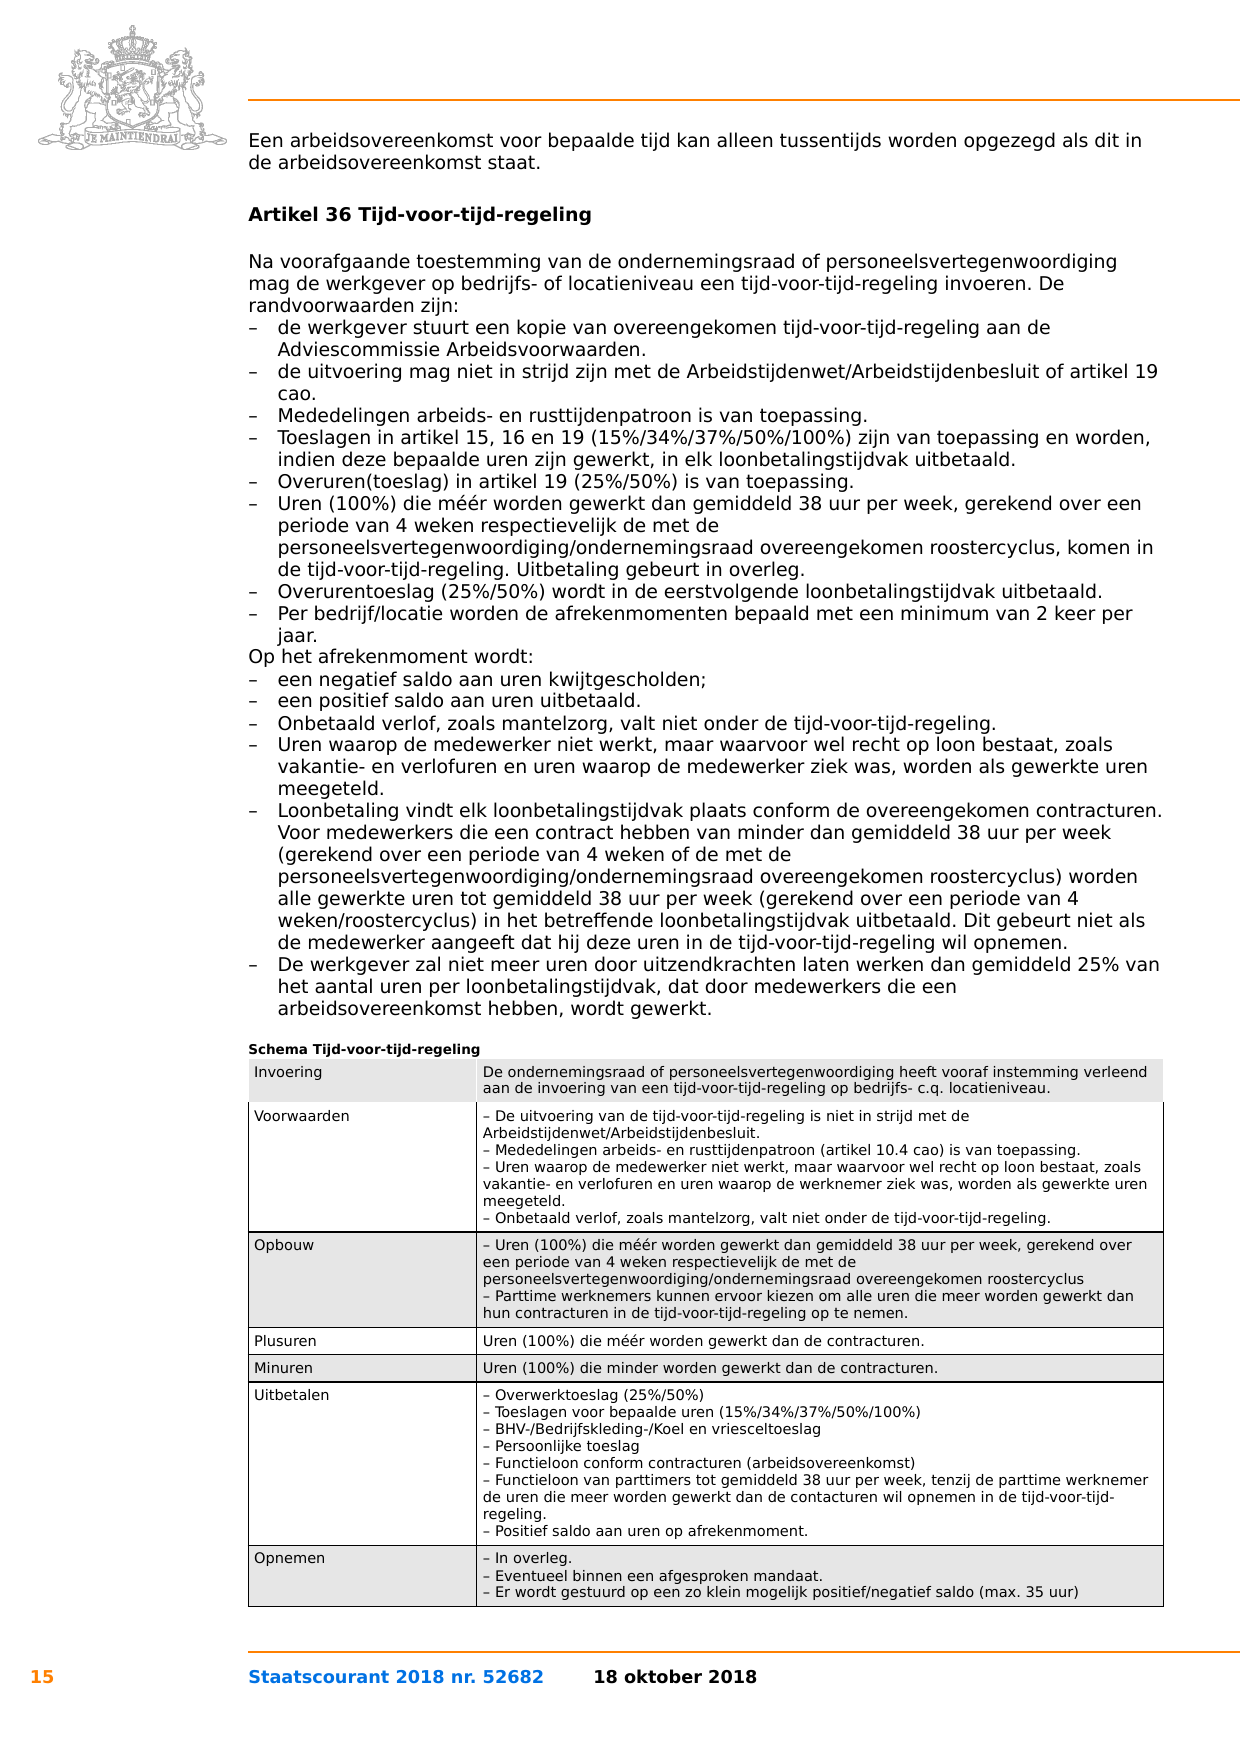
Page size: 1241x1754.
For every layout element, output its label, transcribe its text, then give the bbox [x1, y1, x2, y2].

table_cell – Uren (100%) die méér worden gewerkt dan gemiddeld 38 uur per week, gerekend over een periode van 4 weken respectievelijk de met de personeelsvertegenwoordiging/ondernemingsraad overeengekomen roostercyclus – Parttime werknemers kunnen ervoor kiezen om alle uren die meer worden gewerkt dan hun contracturen in de tijd-voor-tijd-regeling op te nemen. [477, 1233, 1163, 1327]
table_header Schema Tijd-voor-tijd-regeling [248, 1042, 1163, 1058]
table_cell – In overleg. – Eventueel binnen een afgesproken mandaat. – Er wordt gestuurd op een zo klein mogelijk positief/negatief saldo (max. 35 uur) [477, 1546, 1163, 1606]
text Na voorafgaande toestemming van de ondernemingsraad of personeelsvertegenwoordiging mag de werkgever op bedrijfs- of locatieniveau een tijd-voor-tijd-regeling invoeren. De randvoorwaarden zijn: [248, 251, 1163, 317]
table_cell Opbouw [249, 1233, 476, 1327]
text – de werkgever stuurt een kopie van overeengekomen tijd-voor-tijd-regeling aan de Adviescommissie Arbeidsvoorwaarden. [248, 317, 1163, 361]
text – een negatief saldo aan uren kwijtgescholden; [248, 668, 1163, 690]
text Op het afrekenmoment wordt: [248, 646, 1163, 668]
text – Mededelingen arbeids- en rusttijdenpatroon is van toepassing. [248, 405, 1163, 427]
text – Loonbetaling vindt elk loonbetalingstijdvak plaats conform de overeengekomen contracturen. Voor medewerkers die een contract hebben van minder dan gemiddeld 38 uur per week (gerekend over een periode van 4 weken of de met de personeelsvertegenwoordiging/ondernemingsraad overeengekomen roostercyclus) worden alle gewerkte uren tot gemiddeld 38 uur per week (gerekend over een periode van 4 weken/roostercyclus) in het betreffende loonbetalingstijdvak uitbetaald. Dit gebeurt niet als de medewerker aangeeft dat hij deze uren in de tijd-voor-tijd-regeling wil opnemen. [248, 800, 1163, 954]
subtitle Artikel 36 Tijd-voor-tijd-regeling [248, 204, 1163, 226]
table_cell Uren (100%) die minder worden gewerkt dan de contracturen. [477, 1355, 1163, 1381]
table_cell Invoering [249, 1059, 476, 1102]
text – Overuren(toeslag) in artikel 19 (25%/50%) is van toepassing. [248, 471, 1163, 493]
table_cell De ondernemingsraad of personeelsvertegenwoordiging heeft vooraf instemming verleend aan de invoering van een tijd-voor-tijd-regeling op bedrijfs- c.q. locatieniveau. [477, 1059, 1163, 1102]
table_cell Uitbetalen [249, 1383, 476, 1545]
text – Toeslagen in artikel 15, 16 en 19 (15%/34%/37%/50%/100%) zijn van toepassing en worden, indien deze bepaalde uren zijn gewerkt, in elk loonbetalingstijdvak uitbetaald. [248, 427, 1163, 471]
table_cell Minuren [249, 1355, 476, 1381]
table_cell – Overwerktoeslag (25%/50%) – Toeslagen voor bepaalde uren (15%/34%/37%/50%/100%) – BHV-/Bedrijfskleding-/Koel en vriesceltoeslag – Persoonlijke toeslag – Functieloon conform contracturen (arbeidsovereenkomst) – Functieloon van parttimers tot gemiddeld 38 uur per week, tenzij de parttime werknemer de uren die meer worden gewerkt dan de contacturen wil opnemen in de tijd-voor-tijd-regeling. – Positief saldo aan uren op afrekenmoment. [477, 1383, 1163, 1545]
text – de uitvoering mag niet in strijd zijn met de Arbeidstijdenwet/Arbeidstijdenbesluit of artikel 19 cao. [248, 361, 1163, 405]
text – Overurentoeslag (25%/50%) wordt in de eerstvolgende loonbetalingstijdvak uitbetaald. [248, 581, 1163, 602]
table_cell Opnemen [249, 1546, 476, 1606]
text – Per bedrijf/locatie worden de afrekenmomenten bepaald met een minimum van 2 keer per jaar. [248, 602, 1163, 646]
text – Onbetaald verlof, zoals mantelzorg, valt niet onder de tijd-voor-tijd-regeling. [248, 712, 1163, 734]
table_cell Uren (100%) die méér worden gewerkt dan de contracturen. [477, 1328, 1163, 1354]
text – een positief saldo aan uren uitbetaald. [248, 690, 1163, 712]
text Een arbeidsovereenkomst voor bepaalde tijd kan alleen tussentijds worden opgezegd als dit in de arbeidsovereenkomst staat. [248, 130, 1163, 174]
text – Uren waarop de medewerker niet werkt, maar waarvoor wel recht op loon bestaat, zoals vakantie- en verlofuren en uren waarop de medewerker ziek was, worden als gewerkte uren meegeteld. [248, 734, 1163, 800]
text – Uren (100%) die méér worden gewerkt dan gemiddeld 38 uur per week, gerekend over een periode van 4 weken respectievelijk de met de personeelsvertegenwoordiging/ondernemingsraad overeengekomen roostercyclus, komen in de tijd-voor-tijd-regeling. Uitbetaling gebeurt in overleg. [248, 493, 1163, 581]
picture [38, 25, 227, 150]
table_cell Voorwaarden [249, 1103, 476, 1231]
table_cell – De uitvoering van de tijd-voor-tijd-regeling is niet in strijd met de Arbeidstijdenwet/Arbeidstijdenbesluit. – Mededelingen arbeids- en rusttijdenpatroon (artikel 10.4 cao) is van toepassing. – Uren waarop de medewerker niet werkt, maar waarvoor wel recht op loon bestaat, zoals vakantie- en verlofuren en uren waarop de werknemer ziek was, worden als gewerkte uren meegeteld. – Onbetaald verlof, zoals mantelzorg, valt niet onder de tijd-voor-tijd-regeling. [477, 1103, 1163, 1231]
text – De werkgever zal niet meer uren door uitzendkrachten laten werken dan gemiddeld 25% van het aantal uren per loonbetalingstijdvak, dat door medewerkers die een arbeidsovereenkomst hebben, wordt gewerkt. [248, 954, 1163, 1020]
table_cell Plusuren [249, 1328, 476, 1354]
